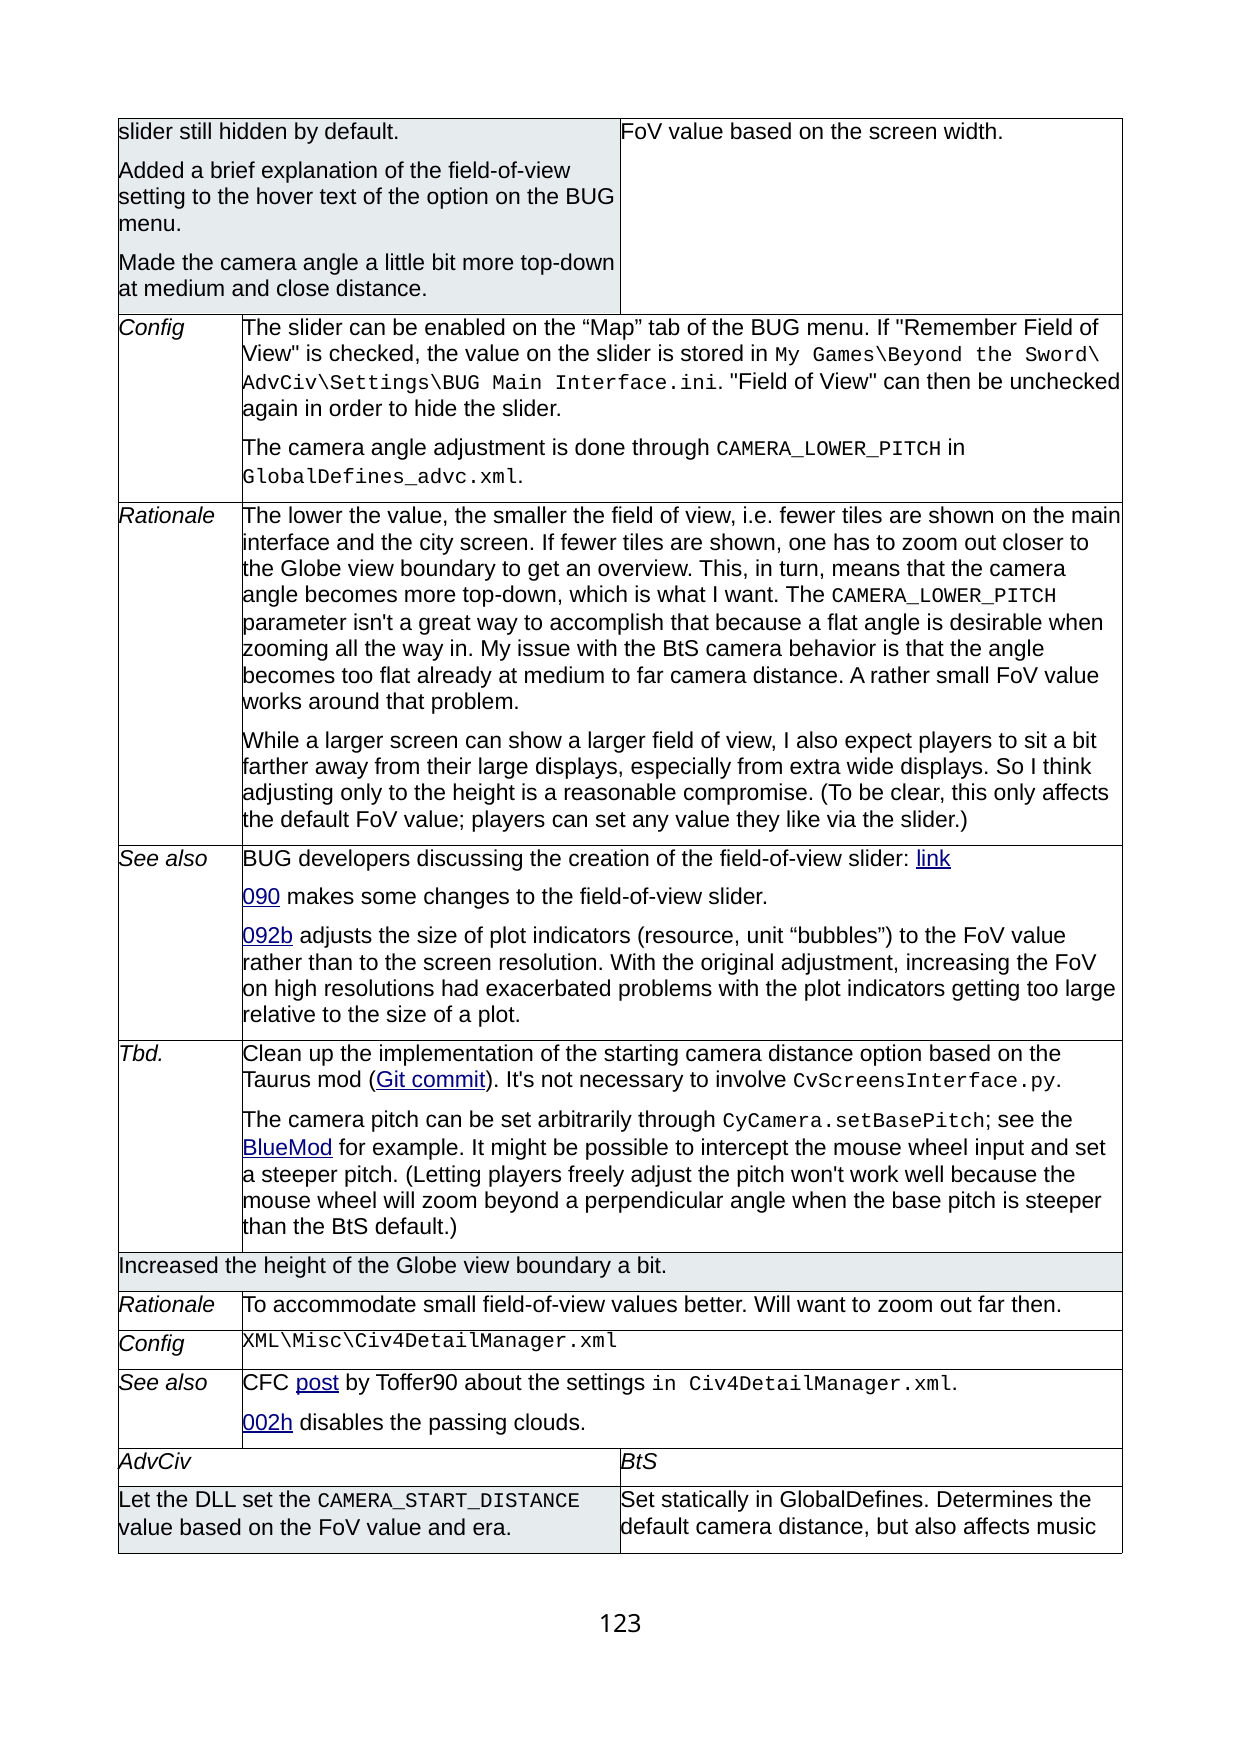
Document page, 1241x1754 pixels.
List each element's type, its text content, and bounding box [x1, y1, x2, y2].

table_cell Set statically in GlobalDefines. Determines the default camera distance, but also affects music [621, 1487, 1122, 1553]
table_cell BUG developers discussing the creation of the field-of-view slider: link 090 makes some changes to the field-of-view slider. 092b adjusts the size of plot indicators (resource, unit “bubbles”) to the FoV value rather than to the screen resolution. With the original adjustment, increasing the FoV on high resolutions had exacerbated problems with the plot indicators getting too large relative to the size of a plot. [243, 846, 1122, 1040]
table_cell Clean up the implementation of the starting camera distance option based on the Taurus mod (Git commit). It's not necessary to involve CvScreensInterface.py. The camera pitch can be set arbitrarily through CyCamera.setBasePitch; see the BlueMod for example. It might be possible to intercept the mouse wheel input and set a steeper pitch. (Letting players freely adjust the pitch won't work well because the mouse wheel will zoom beyond a perpendicular angle when the base pitch is steeper than the BtS default.) [243, 1041, 1122, 1252]
table_cell The slider can be enabled on the “Map” tab of the BUG menu. If "Remember Field of View" is checked, the value on the slider is stored in My Games\Beyond the Sword\AdvCiv\Settings\BUG Main Interface.ini. "Field of View" can then be unchecked again in order to hide the slider. The camera angle adjustment is done through CAMERA_LOWER_PITCH in GlobalDefines_advc.xml. [243, 315, 1122, 502]
table_cell See also [119, 846, 242, 1040]
table_cell BtS [621, 1449, 1122, 1486]
table_cell The lower the value, the smaller the field of view, i.e. fewer tiles are shown on the main interface and the city screen. If fewer tiles are shown, one has to zoom out closer to the Globe view boundary to get an overview. This, in turn, means that the camera angle becomes more top-down, which is what I want. The CAMERA_LOWER_PITCH parameter isn't a great way to accomplish that because a flat angle is desirable when zooming all the way in. My issue with the BtS camera behavior is that the angle becomes too flat already at medium to far camera distance. A rather small FoV value works around that problem. While a larger screen can show a larger field of view, I also expect players to sit a bit farther away from their large displays, especially from extra wide displays. So I think adjusting only to the height is a reasonable compromise. (To be clear, this only affects the default FoV value; players can set any value they like via the slider.) [243, 503, 1122, 844]
table_cell Increased the height of the Globe view boundary a bit. [119, 1253, 1122, 1291]
table_cell AdvCiv [119, 1449, 620, 1486]
table_cell Config [119, 315, 242, 502]
table_cell Tbd. [119, 1041, 242, 1252]
table_cell FoV value based on the screen width. [621, 119, 1122, 313]
table_cell See also [119, 1370, 242, 1447]
table_cell Let the DLL set the CAMERA_START_DISTANCE value based on the FoV value and era. [119, 1487, 620, 1553]
table_cell Rationale [119, 503, 242, 844]
table_cell Config [119, 1331, 242, 1368]
table_cell Rationale [119, 1292, 242, 1330]
table_cell To accommodate small field-of-view values better. Will want to zoom out far then. [243, 1292, 1122, 1330]
table_cell XML\Misc\Civ4DetailManager.xml [243, 1331, 1122, 1368]
table_cell CFC post by Toffer90 about the settings in Civ4DetailManager.xml. 002h disables the passing clouds. [243, 1370, 1122, 1447]
table_cell slider still hidden by default. Added a brief explanation of the field-of-view setting to the hover text of the option on the BUG menu. Made the camera angle a little bit more top-down at medium and close distance. [119, 119, 620, 313]
